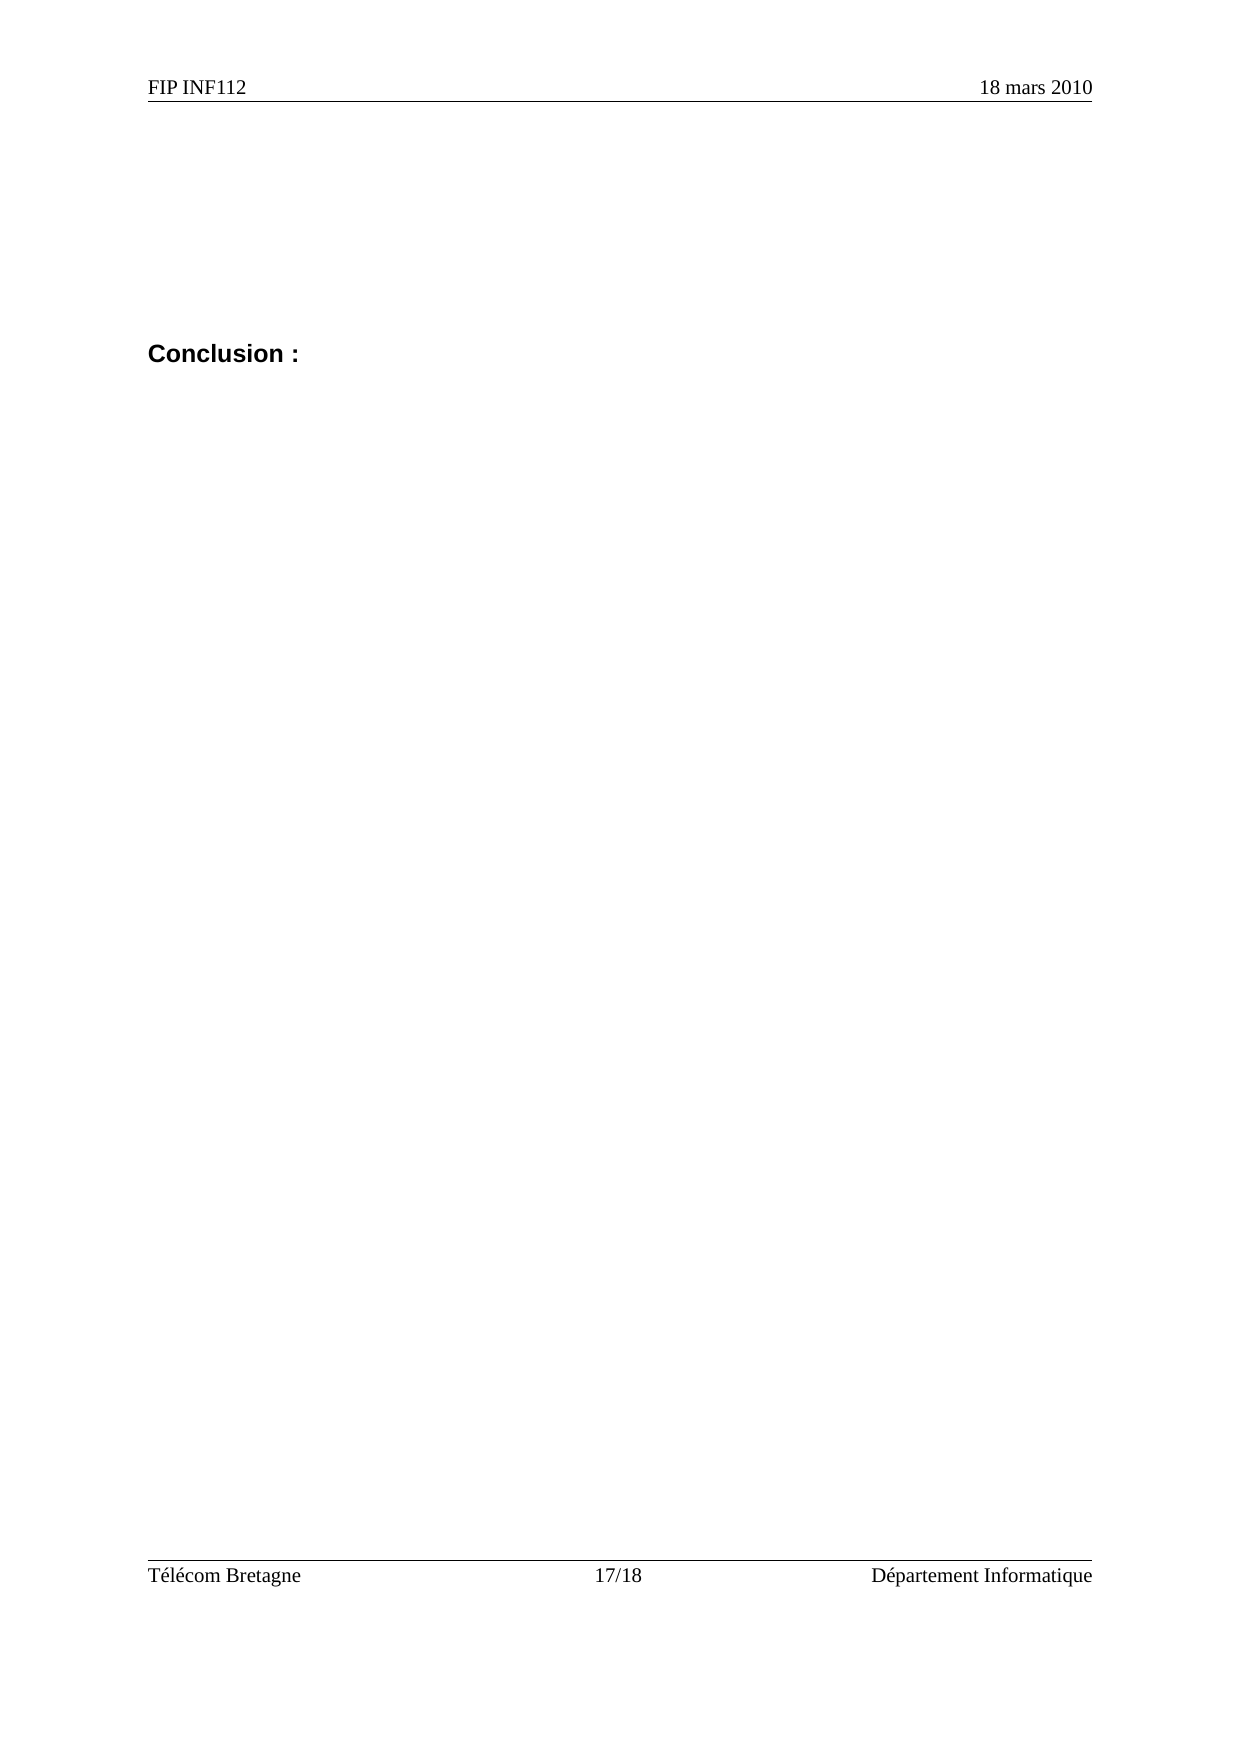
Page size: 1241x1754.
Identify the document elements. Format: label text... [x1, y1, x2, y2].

subtitle Conclusion : [148, 339, 1092, 368]
